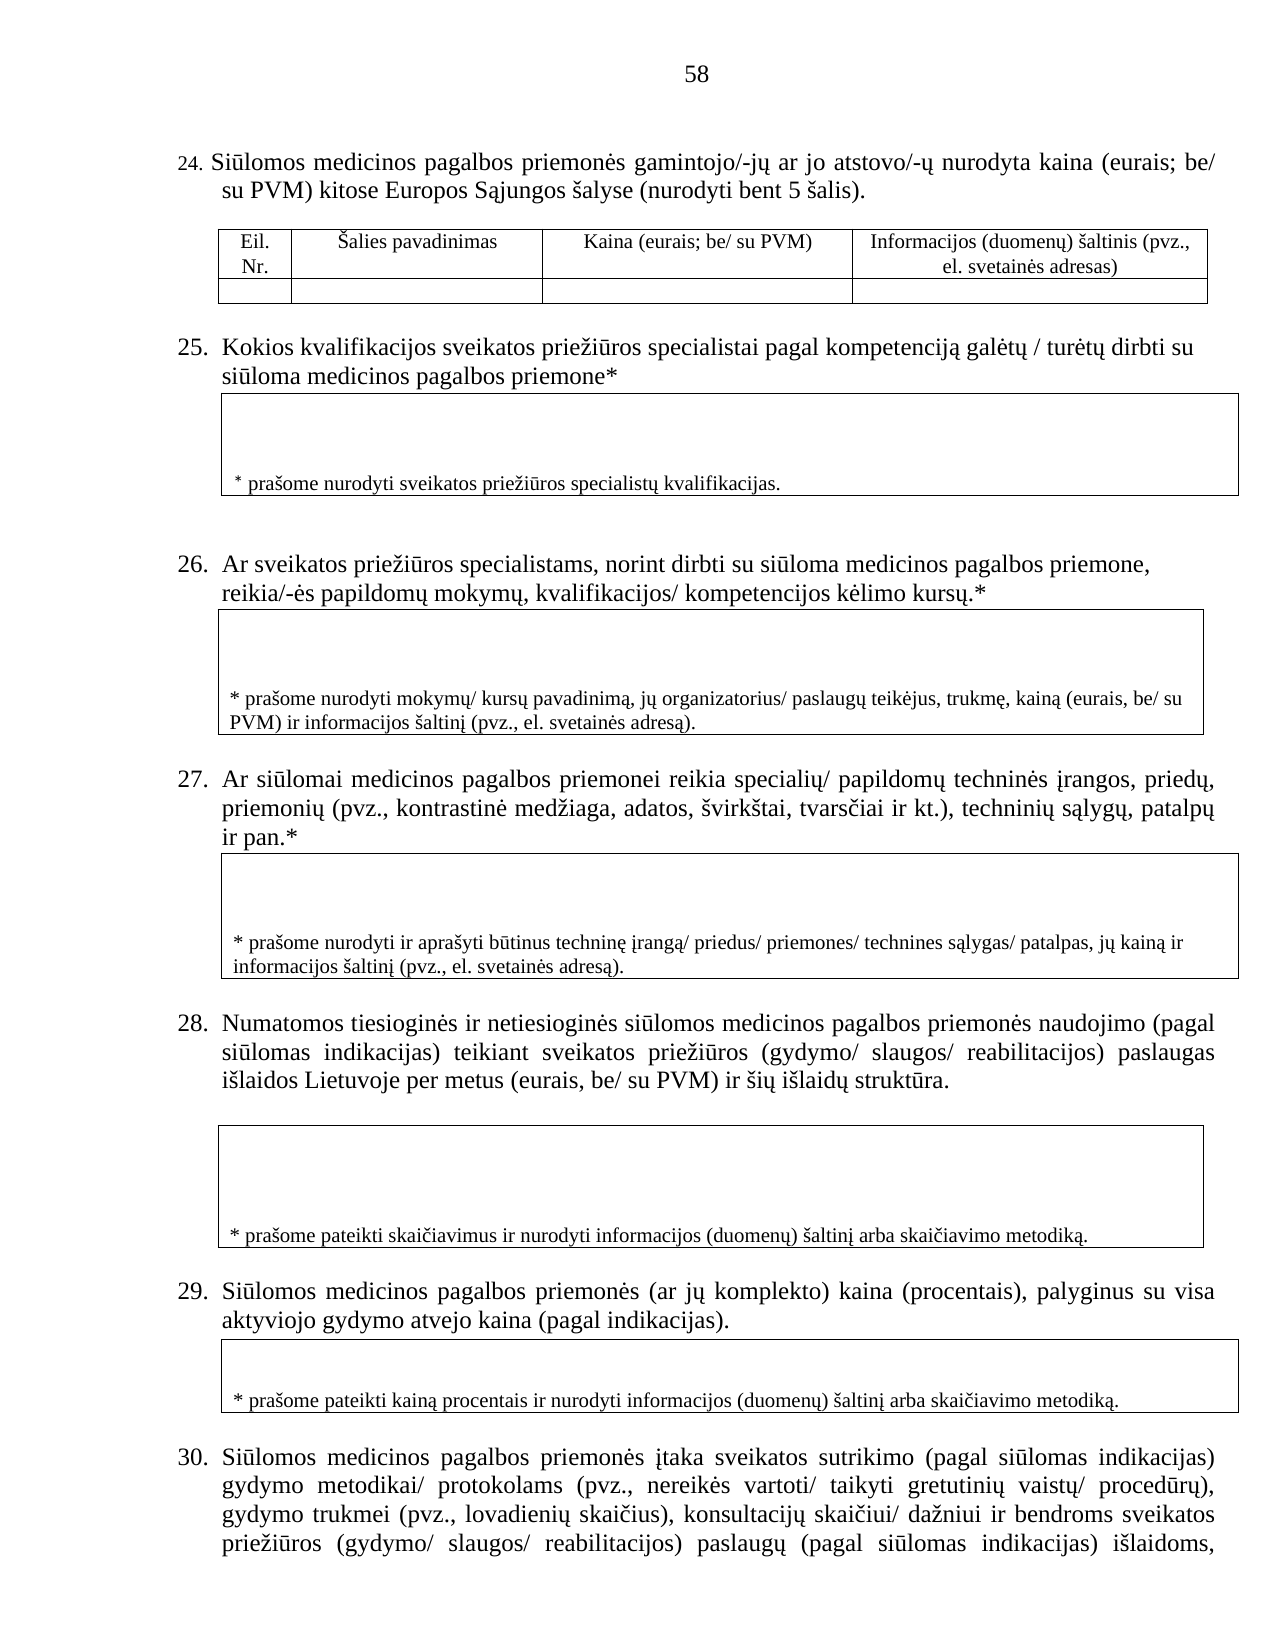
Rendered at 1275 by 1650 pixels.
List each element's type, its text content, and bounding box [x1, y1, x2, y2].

table_cell [543, 279, 852, 303]
table_cell [219, 279, 291, 303]
table_header Šalies pavadinimas [292, 230, 542, 278]
table_header Kaina (eurais; be/ su PVM) [543, 230, 852, 278]
text 30. Siūlomos medicinos pagalbos priemonės įtaka sveikatos sutrikimo (pagal siūlomas indikacijas) gydymo metodikai/ protokolams (pvz., nereikės vartoti/ taikyti gretutinių vaistų/ procedūrų), gydymo trukmei (pvz., lovadienių skaičius), konsultacijų skaičiui/ dažniui ir bendroms sveikatos priežiūros (gydymo/ slaugos/ reabilitacijos) paslaugų (pagal siūlomas indikacijas) išlaidoms, [177, 1442, 1216, 1557]
text 28. Numatomos tiesioginės ir netiesioginės siūlomos medicinos pagalbos priemonės naudojimo (pagal siūlomas indikacijas) teikiant sveikatos priežiūros (gydymo/ slaugos/ reabilitacijos) paslaugas išlaidos Lietuvoje per metus (eurais, be/ su PVM) ir šių išlaidų struktūra. [177, 1008, 1216, 1094]
table_header * prašome pateikti kainą procentais ir nurodyti informacijos (duomenų) šaltinį arba skaičiavimo metodiką. [222, 1340, 1238, 1412]
table_header * prašome nurodyti mokymų/ kursų pavadinimą, jų organizatorius/ paslaugų teikėjus, trukmę, kainą (eurais, be/ su PVM) ir informacijos šaltinį (pvz., el. svetainės adresą). [219, 610, 1203, 734]
text 29. Siūlomos medicinos pagalbos priemonės (ar jų komplekto) kaina (procentais), palyginus su visa aktyviojo gydymo atvejo kaina (pagal indikacijas). [177, 1276, 1216, 1334]
table_cell [292, 279, 542, 303]
text 26. Ar sveikatos priežiūros specialistams, norint dirbti su siūloma medicinos pagalbos priemone, reikia/-ės papildomų mokymų, kvalifikacijos/ kompetencijos kėlimo kursų.* [177, 549, 1216, 606]
table_header * prašome nurodyti sveikatos priežiūros specialistų kvalifikacijas. [222, 394, 1238, 495]
table_header Informacijos (duomenų) šaltinis (pvz., el. svetainės adresas) [853, 230, 1207, 278]
text 24. Siūlomos medicinos pagalbos priemonės gamintojo/-jų ar jo atstovo/-ų nurodyta kaina (eurais; be/ su PVM) kitose Europos Sąjungos šalyse (nurodyti bent 5 šalis). [177, 147, 1216, 204]
table_header Eil. Nr. [219, 230, 291, 278]
table_header * prašome nurodyti ir aprašyti būtinus techninę įrangą/ priedus/ priemones/ technines sąlygas/ patalpas, jų kainą ir informacijos šaltinį (pvz., el. svetainės adresą). [222, 854, 1238, 978]
text 25. Kokios kvalifikacijos sveikatos priežiūros specialistai pagal kompetenciją galėtų / turėtų dirbti su siūloma medicinos pagalbos priemone* [177, 332, 1216, 390]
table_cell [853, 279, 1207, 303]
table_header * prašome pateikti skaičiavimus ir nurodyti informacijos (duomenų) šaltinį arba skaičiavimo metodiką. [219, 1126, 1203, 1247]
text 27. Ar siūlomai medicinos pagalbos priemonei reikia specialių/ papildomų techninės įrangos, priedų, priemonių (pvz., kontrastinė medžiaga, adatos, švirkštai, tvarsčiai ir kt.), techninių sąlygų, patalpų ir pan.* [177, 764, 1216, 850]
